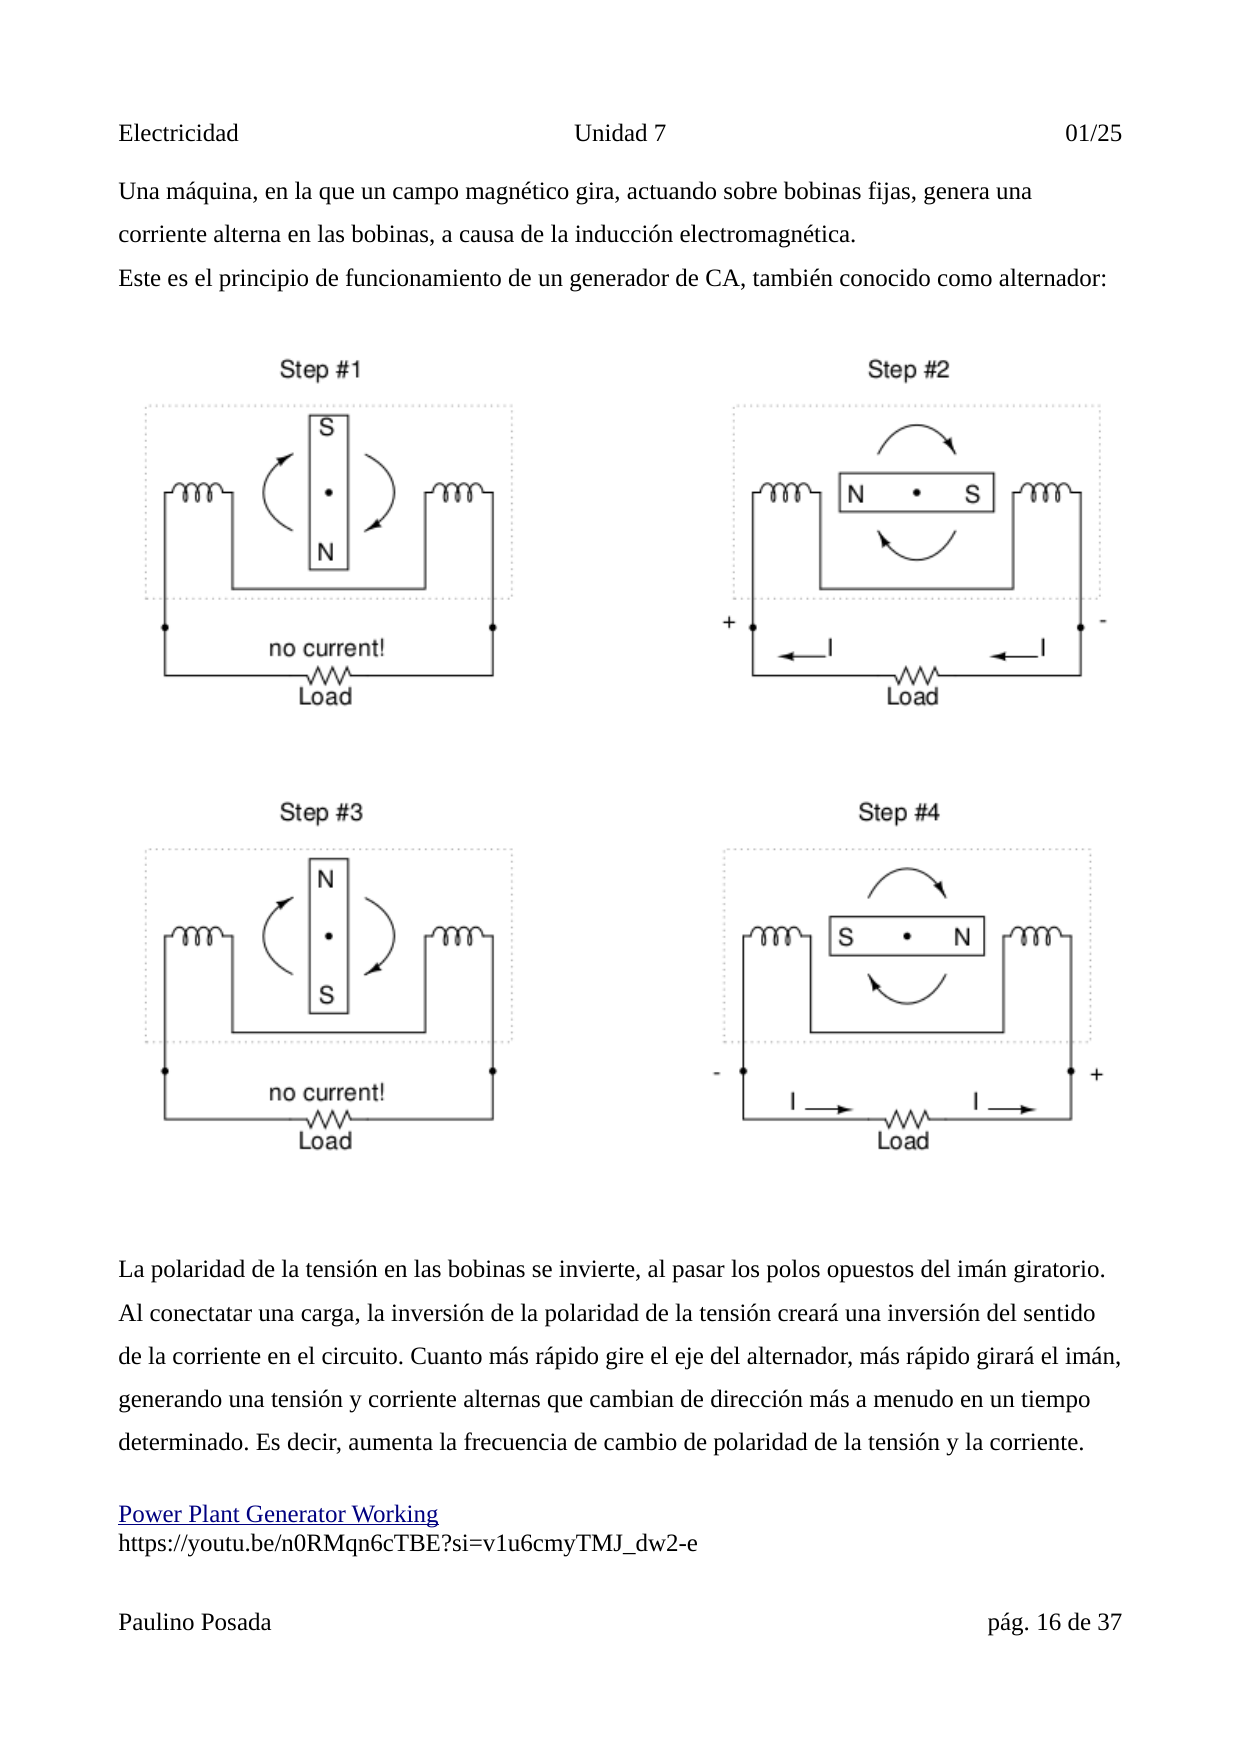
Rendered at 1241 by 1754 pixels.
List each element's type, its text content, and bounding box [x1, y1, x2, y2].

text Al conectatar una carga, la inversión de la polaridad de la tensión creará una inversión del sentido de la corriente en el circuito. Cuanto más rápido gire el eje del alternador, más rápido girará el imán, generando una tensión y corriente alternas que cambian de dirección más a menudo en un tiempo determinado. Es decir, aumenta la frecuencia de cambio de polaridad de la tensión y la corriente. [118, 1298, 1122, 1456]
text https://youtu.be/n0RMqn6cTBE?si=v1u6cmyTMJ_dw2-e [118, 1528, 1122, 1556]
text Una máquina, en la que un campo magnético gira, actuando sobre bobinas fijas, genera una corriente alterna en las bobinas, a causa de la inducción electromagnética. [118, 176, 1122, 248]
picture [125, 348, 1115, 1168]
text La polaridad de la tensión en las bobinas se invierte, al pasar los polos opuestos del imán giratorio. [118, 1254, 1122, 1283]
text Este es el principio de funcionamiento de un generador de CA, también conocido como alternador: [118, 263, 1122, 291]
text Power Plant Generator Working [118, 1499, 1122, 1528]
